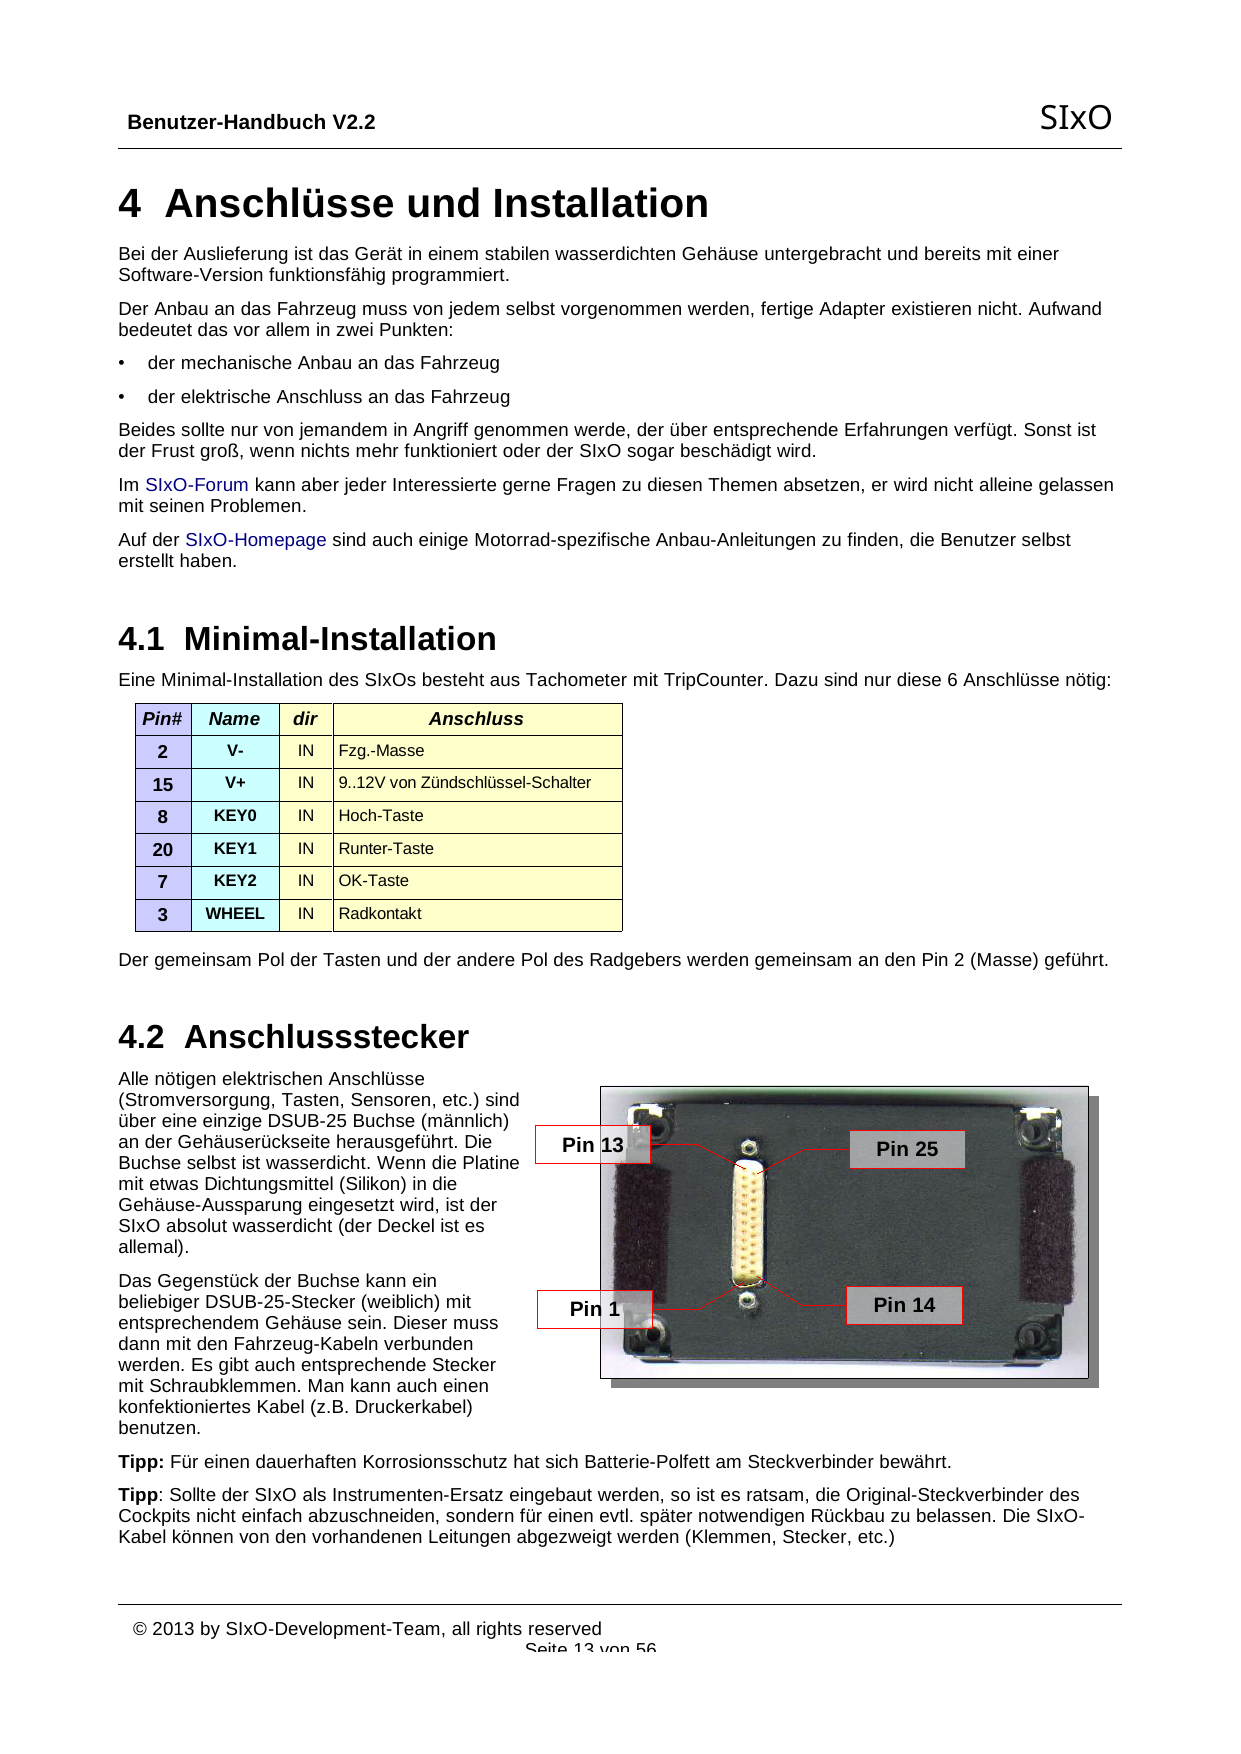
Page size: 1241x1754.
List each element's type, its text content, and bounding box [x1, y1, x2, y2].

table_cell KEY0 [192, 802, 279, 833]
text RPM [850, 1131, 965, 1168]
table_cell V- [192, 736, 279, 768]
text Beides sollte nur von jemandem in Angriff genommen werde, der über entsprechende Erfahrungen verfügt. Sonst ist der Frust groß, wenn nichts mehr funktioniert oder der SIxO sogar beschädigt wird. [118, 420, 1122, 462]
table_cell IN [280, 900, 332, 931]
text Der gemeinsam Pol der Tasten und der andere Pol des Radgebers werden gemeinsam an den Pin 2 (Masse) geführt. [118, 949, 1122, 970]
table_cell KEY2 [192, 867, 279, 899]
table_header Pin# [136, 704, 191, 735]
table_cell V+ [192, 769, 279, 801]
table_cell Radkontakt [334, 900, 622, 931]
text Im SIxO-Forum kann aber jeder Interessierte gerne Fragen zu diesen Themen absetzen, er wird nicht alleine gelassen mit seinen Problemen. [118, 474, 1122, 516]
text Das Gegenstück der Buchse kann ein beliebiger DSUB-25-Stecker (weiblich) mit entsprechendem Gehäuse sein. Dieser muss dann mit den Fahrzeug-Kabeln verbunden werden. Es gibt auch entsprechende Stecker mit Schraubklemmen. Man kann auch einen konfektioniertes Kabel (z.B. Druckerkabel) benutzen. [118, 1270, 1122, 1438]
table_cell Fzg.-Masse [334, 736, 622, 768]
table_cell IN [280, 834, 332, 866]
table_cell WHEEL [192, 900, 279, 931]
text Bei der Auslieferung ist das Gerät in einem stabilen wasserdichten Gehäuse untergebracht und bereits mit einer Software-Version funktionsfähig programmiert. [118, 243, 1122, 286]
table_cell 2 [136, 736, 191, 768]
table_header Name [192, 704, 279, 735]
subtitle Anschlüsse und Installation [118, 180, 1122, 226]
table_cell IN [280, 867, 332, 899]
table_header Anschluss [334, 704, 622, 735]
table_cell OK-Taste [334, 867, 622, 899]
table_cell 7 [136, 867, 191, 899]
table_header dir [280, 704, 332, 735]
text RPM [847, 1287, 962, 1324]
table_cell 3 [136, 900, 191, 931]
text Auf der SIxO-Homepage sind auch einige Motorrad-spezifische Anbau-Anleitungen zu finden, die Benutzer selbst erstellt haben. [118, 529, 1122, 571]
text Alle nötigen elektrischen Anschlüsse (Stromversorgung, Tasten, Sensoren, etc.) sind über eine einzige DSUB-25 Buchse (männlich) an der Gehäuserückseite herausgeführt. Die Buchse selbst ist wasserdicht. Wenn die Platine mit etwas Dichtungsmittel (Silikon) in die Gehäuse-Aussparung eingesetzt wird, ist der SIxO absolut wasserdicht (der Deckel ist es allemal). [118, 1068, 1122, 1409]
table_cell 15 [136, 769, 191, 801]
text RPM [601, 1291, 652, 1328]
picture [601, 1087, 1088, 1378]
table_cell 9..12V von Zündschlüssel-Schalter [334, 769, 622, 801]
text Der Anbau an das Fahrzeug muss von jedem selbst vorgenommen werden, fertige Adapter existieren nicht. Aufwand bedeutet das vor allem in zwei Punkten: [118, 298, 1122, 340]
subtitle Minimal-Installation [118, 619, 1122, 657]
list der elektrische Anschluss an das Fahrzeug [118, 386, 1122, 407]
table_cell Runter-Taste [334, 834, 622, 866]
text RPM [601, 1126, 650, 1163]
list der mechanische Anbau an das Fahrzeug [118, 353, 1122, 374]
table_cell 20 [136, 834, 191, 866]
text Tipp: Für einen dauerhaften Korrosionsschutz hat sich Batterie-Polfett am Steckverbinder bewährt. [118, 1451, 1122, 1472]
table_cell 8 [136, 802, 191, 833]
table_cell IN [280, 769, 332, 801]
subtitle Anschlussstecker [118, 1018, 1122, 1056]
table_cell Hoch-Taste [334, 802, 622, 833]
table_cell KEY1 [192, 834, 279, 866]
text Eine Minimal-Installation des SIxOs besteht aus Tachometer mit TripCounter. Dazu sind nur diese 6 Anschlüsse nötig: [118, 669, 1122, 690]
text Tipp: Sollte der SIxO als Instrumenten-Ersatz eingebaut werden, so ist es ratsam, die Original-Steckverbinder des Cockpits nicht einfach abzuschneiden, sondern für einen evtl. später notwendigen Rückbau zu belassen. Die SIxO-Kabel können von den vorhandenen Leitungen abgezweigt werden (Klemmen, Stecker, etc.) [118, 1484, 1122, 1548]
table_cell IN [280, 802, 332, 833]
table_cell IN [280, 736, 332, 768]
